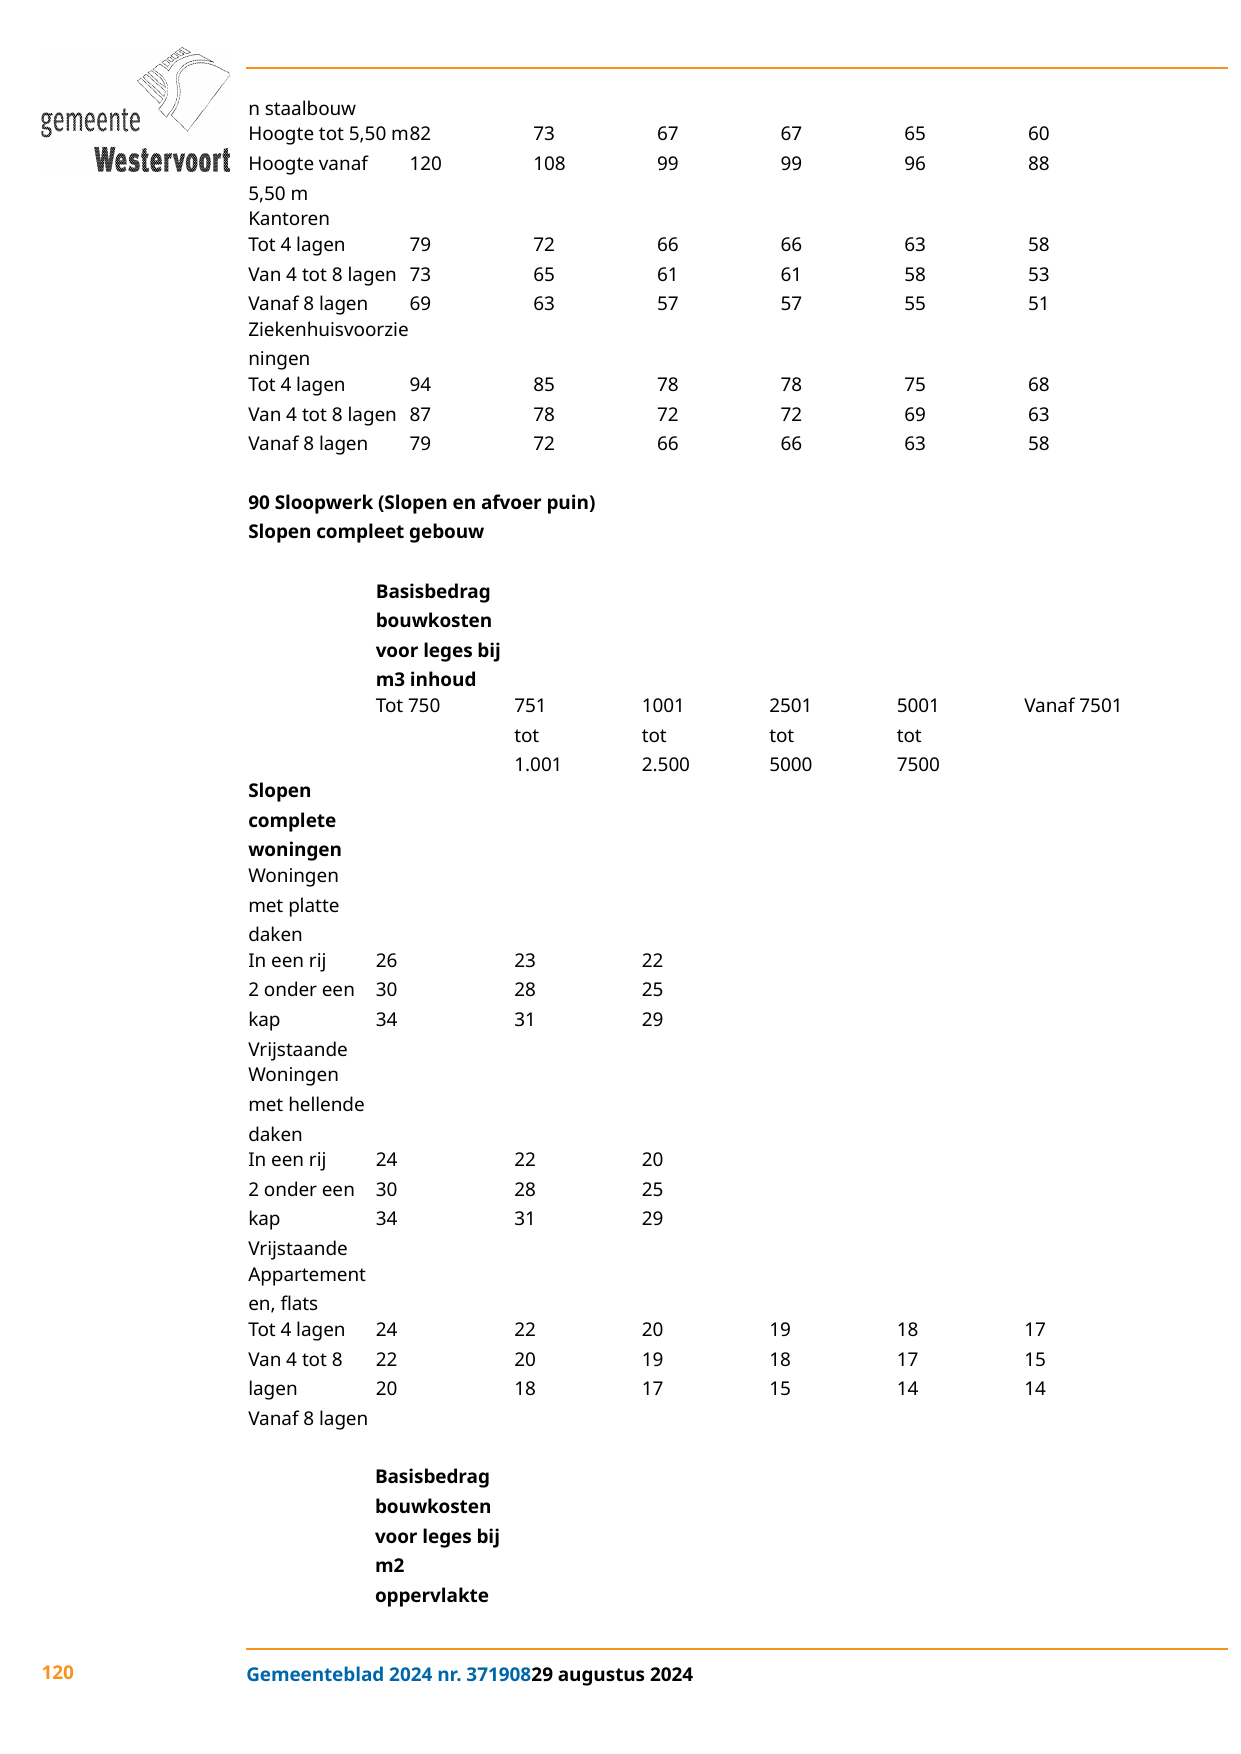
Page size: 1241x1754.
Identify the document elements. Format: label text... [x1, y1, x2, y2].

table_cell 66 61 57 [780, 231, 904, 316]
table_cell [409, 205, 533, 231]
table_cell [780, 316, 904, 371]
table_cell 1001 tot 2.500 [642, 693, 769, 777]
table_cell 60 88 [1028, 121, 1152, 205]
table_cell [897, 1261, 1024, 1316]
table_cell Vanaf 7501 [1024, 693, 1152, 777]
table_cell 22 25 29 [642, 947, 769, 1062]
table_cell [642, 1062, 769, 1146]
table_cell 73 108 [533, 121, 657, 205]
table_cell Appartementen, flats [248, 1261, 376, 1316]
table_cell [376, 1062, 514, 1146]
table_cell 17 15 14 [1024, 1316, 1152, 1431]
table_cell 94 87 79 [409, 371, 533, 456]
table_cell [780, 95, 904, 121]
table_cell 58 53 51 [1028, 231, 1152, 316]
table_cell [657, 316, 780, 371]
table_cell 2501 tot 5000 [769, 693, 897, 777]
table_cell 66 61 57 [657, 231, 780, 316]
table_cell [533, 95, 657, 121]
table_cell 22 28 31 [514, 1146, 642, 1261]
table_cell [897, 1146, 1024, 1261]
table_cell Woningen met hellende daken [248, 1062, 376, 1146]
table_cell Kantoren [248, 205, 409, 231]
table_cell [1028, 316, 1152, 371]
table_cell [1024, 1261, 1152, 1316]
table_cell [1028, 205, 1152, 231]
table_cell In een rij 2 onder een kap Vrijstaande [248, 1146, 376, 1261]
table_cell Tot 4 lagen Van 4 tot 8 lagen Vanaf 8 lagen [248, 1316, 376, 1431]
table_cell [769, 1146, 897, 1261]
table_cell 751 tot 1.001 [514, 693, 642, 777]
table_header [248, 578, 376, 692]
table_cell n staalbouw [248, 95, 409, 121]
table_cell [642, 862, 769, 947]
table_cell [376, 862, 514, 947]
table_cell [769, 947, 897, 1062]
picture [41, 47, 231, 172]
table_cell 23 28 31 [514, 947, 642, 1062]
table_cell 24 22 20 [376, 1316, 514, 1431]
table_cell [376, 1261, 514, 1316]
table_cell 68 63 58 [1028, 371, 1152, 456]
table_cell 78 72 66 [780, 371, 904, 456]
table_cell 67 99 [780, 121, 904, 205]
table_cell [904, 95, 1028, 121]
table_cell [409, 95, 533, 121]
table_header [248, 1464, 375, 1608]
table_cell Tot 4 lagen Van 4 tot 8 lagen Vanaf 8 lagen [248, 371, 409, 456]
table_cell 18 17 14 [897, 1316, 1024, 1431]
table_cell 72 65 63 [533, 231, 657, 316]
table_cell [897, 862, 1024, 947]
table_cell 63 58 55 [904, 231, 1028, 316]
table_cell [1024, 1062, 1152, 1146]
table_cell 75 69 63 [904, 371, 1028, 456]
text Slopen compleet gebouw [248, 519, 1152, 544]
table_cell 65 96 [904, 121, 1028, 205]
table_cell 20 25 29 [642, 1146, 769, 1261]
table_cell [904, 316, 1028, 371]
table_cell 85 78 72 [533, 371, 657, 456]
table_cell [514, 862, 642, 947]
table_cell [1024, 777, 1152, 862]
table_cell Tot 750 [376, 693, 514, 777]
table_cell [409, 316, 533, 371]
table_cell [1024, 862, 1152, 947]
table_cell 26 30 34 [376, 947, 514, 1062]
table_header Basisbedrag bouwkosten voor leges bij m3 inhoud [376, 578, 514, 692]
table_cell [1028, 95, 1152, 121]
table_cell [769, 1062, 897, 1146]
table_cell [769, 862, 897, 947]
table_cell In een rij 2 onder een kap Vrijstaande [248, 947, 376, 1062]
table_cell [514, 1261, 642, 1316]
table_cell [248, 693, 376, 777]
table_cell [769, 1261, 897, 1316]
table_cell [904, 205, 1028, 231]
table_cell 22 20 18 [514, 1316, 642, 1431]
table_cell 19 18 15 [769, 1316, 897, 1431]
table_cell 78 72 66 [657, 371, 780, 456]
table_cell [533, 205, 657, 231]
text 90 Sloopwerk (Slopen en afvoer puin) [248, 489, 1152, 515]
table_cell [642, 777, 769, 862]
table_cell Slopen complete woningen [248, 777, 376, 862]
table_cell Woningen met platte daken [248, 862, 376, 947]
table_cell [376, 777, 514, 862]
table_cell [657, 205, 780, 231]
table_cell [780, 205, 904, 231]
table_cell 20 19 17 [642, 1316, 769, 1431]
table_cell [769, 777, 897, 862]
table_cell 67 99 [657, 121, 780, 205]
table_cell Tot 4 lagen Van 4 tot 8 lagen Vanaf 8 lagen [248, 231, 409, 316]
table_cell [1024, 947, 1152, 1062]
table_cell 82 120 [409, 121, 533, 205]
table_cell [533, 316, 657, 371]
table_cell 79 73 69 [409, 231, 533, 316]
table_cell [514, 777, 642, 862]
table_cell 5001 tot 7500 [897, 693, 1024, 777]
table_cell [514, 1062, 642, 1146]
table_cell Hoogte tot 5,50 m Hoogte vanaf 5,50 m [248, 121, 409, 205]
table_cell [1024, 1146, 1152, 1261]
table_cell Ziekenhuisvoorzieningen [248, 316, 409, 371]
table_cell [897, 777, 1024, 862]
table_cell [897, 1062, 1024, 1146]
table_cell [657, 95, 780, 121]
table_cell 24 30 34 [376, 1146, 514, 1261]
table_cell [642, 1261, 769, 1316]
table_cell [897, 947, 1024, 1062]
table_header Basisbedrag bouwkosten voor leges bij m2 oppervlakte [375, 1464, 518, 1608]
